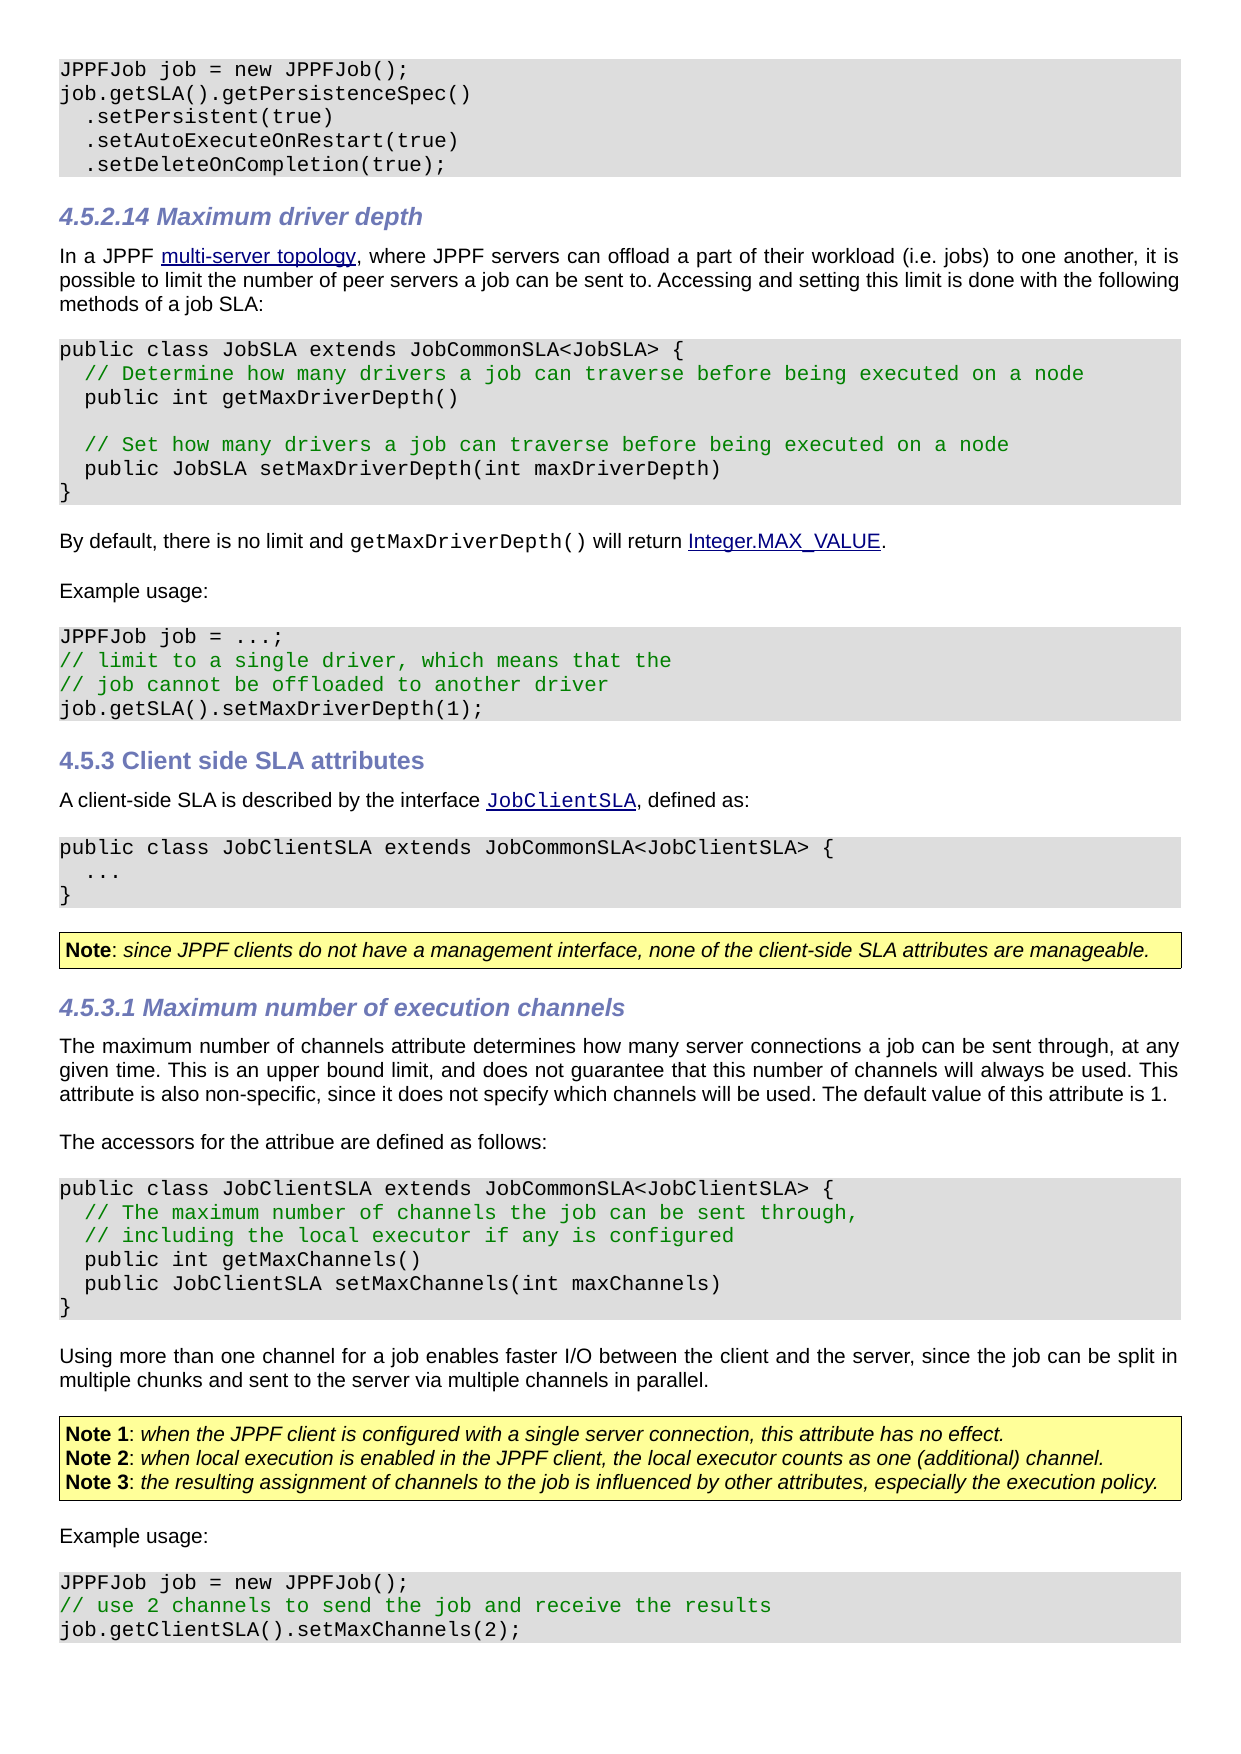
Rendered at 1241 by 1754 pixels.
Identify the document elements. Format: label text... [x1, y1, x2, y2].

text } [59, 884, 1181, 908]
text A client-side SLA is described by the interface JobClientSLA, defined as: [59, 787, 1181, 813]
subtitle Client side SLA attributes [59, 746, 1181, 775]
text In a JPPF multi-server topology, where JPPF servers can offload a part of their workload (i.e. jobs) to one another, it is possible to limit the number of peer servers a job can be sent to. Accessing and setting this limit is done with the following methods of a job SLA: [59, 243, 1181, 315]
text Example usage: [59, 1524, 1181, 1548]
text job.getSLA().setMaxDriverDepth(1); [59, 697, 1181, 721]
text Note 1: when the JPPF client is configured with a single server connection, this attribute has no effect. [60, 1417, 1181, 1440]
text ... [59, 861, 1181, 884]
text job.getClientSLA().setMaxChannels(2); [59, 1619, 1181, 1643]
text // including the local executor if any is configured [59, 1225, 1181, 1249]
subtitle Maximum driver depth [59, 202, 1181, 231]
text Note: since JPPF clients do not have a management interface, none of the client-side SLA attributes are manageable. [60, 933, 1181, 968]
text By default, there is no limit and getMaxDriverDepth() will return Integer.MAX_VALUE. [59, 529, 1181, 555]
text // job cannot be offloaded to another driver [59, 674, 1181, 697]
text public JobClientSLA setMaxChannels(int maxChannels) [59, 1273, 1181, 1296]
text // Determine how many drivers a job can traverse before being executed on a node [59, 363, 1181, 387]
text // limit to a single driver, which means that the [59, 650, 1181, 674]
text public int getMaxDriverDepth() [59, 387, 1181, 410]
text public JobSLA setMaxDriverDepth(int maxDriverDepth) [59, 458, 1181, 481]
text Note 3: the resulting assignment of channels to the job is influenced by other attributes, especially the execution policy. [60, 1464, 1181, 1500]
text } [59, 481, 1181, 505]
text job.getSLA().getPersistenceSpec() [59, 83, 1181, 106]
text .setAutoExecuteOnRestart(true) [59, 130, 1181, 154]
text .setDeleteOnCompletion(true); [59, 154, 1181, 177]
text JPPFJob job = ...; [59, 627, 1181, 650]
text The maximum number of channels attribute determines how many server connections a job can be sent through, at any given time. This is an upper bound limit, and does not guarantee that this number of channels will always be used. This attribute is also non-specific, since it does not specify which channels will be used. The default value of this attribute is 1. [59, 1034, 1181, 1106]
text public int getMaxChannels() [59, 1249, 1181, 1273]
text JPPFJob job = new JPPFJob(); [59, 1572, 1181, 1595]
text Note 2: when local execution is enabled in the JPPF client, the local executor counts as one (additional) channel. [60, 1440, 1181, 1464]
text JPPFJob job = new JPPFJob(); [59, 59, 1181, 83]
text // The maximum number of channels the job can be sent through, [59, 1202, 1181, 1225]
text public class JobClientSLA extends JobCommonSLA<JobClientSLA> { [59, 1178, 1181, 1202]
text public class JobClientSLA extends JobCommonSLA<JobClientSLA> { [59, 837, 1181, 861]
text Example usage: [59, 579, 1181, 603]
text } [59, 1296, 1181, 1320]
subtitle Maximum number of execution channels [59, 993, 1181, 1022]
text // Set how many drivers a job can traverse before being executed on a node [59, 434, 1181, 458]
text Using more than one channel for a job enables faster I/O between the client and the server, since the job can be split in multiple chunks and sent to the server via multiple channels in parallel. [59, 1344, 1181, 1392]
text public class JobSLA extends JobCommonSLA<JobSLA> { [59, 339, 1181, 363]
text // use 2 channels to send the job and receive the results [59, 1595, 1181, 1619]
text .setPersistent(true) [59, 106, 1181, 130]
text The accessors for the attribue are defined as follows: [59, 1130, 1181, 1154]
